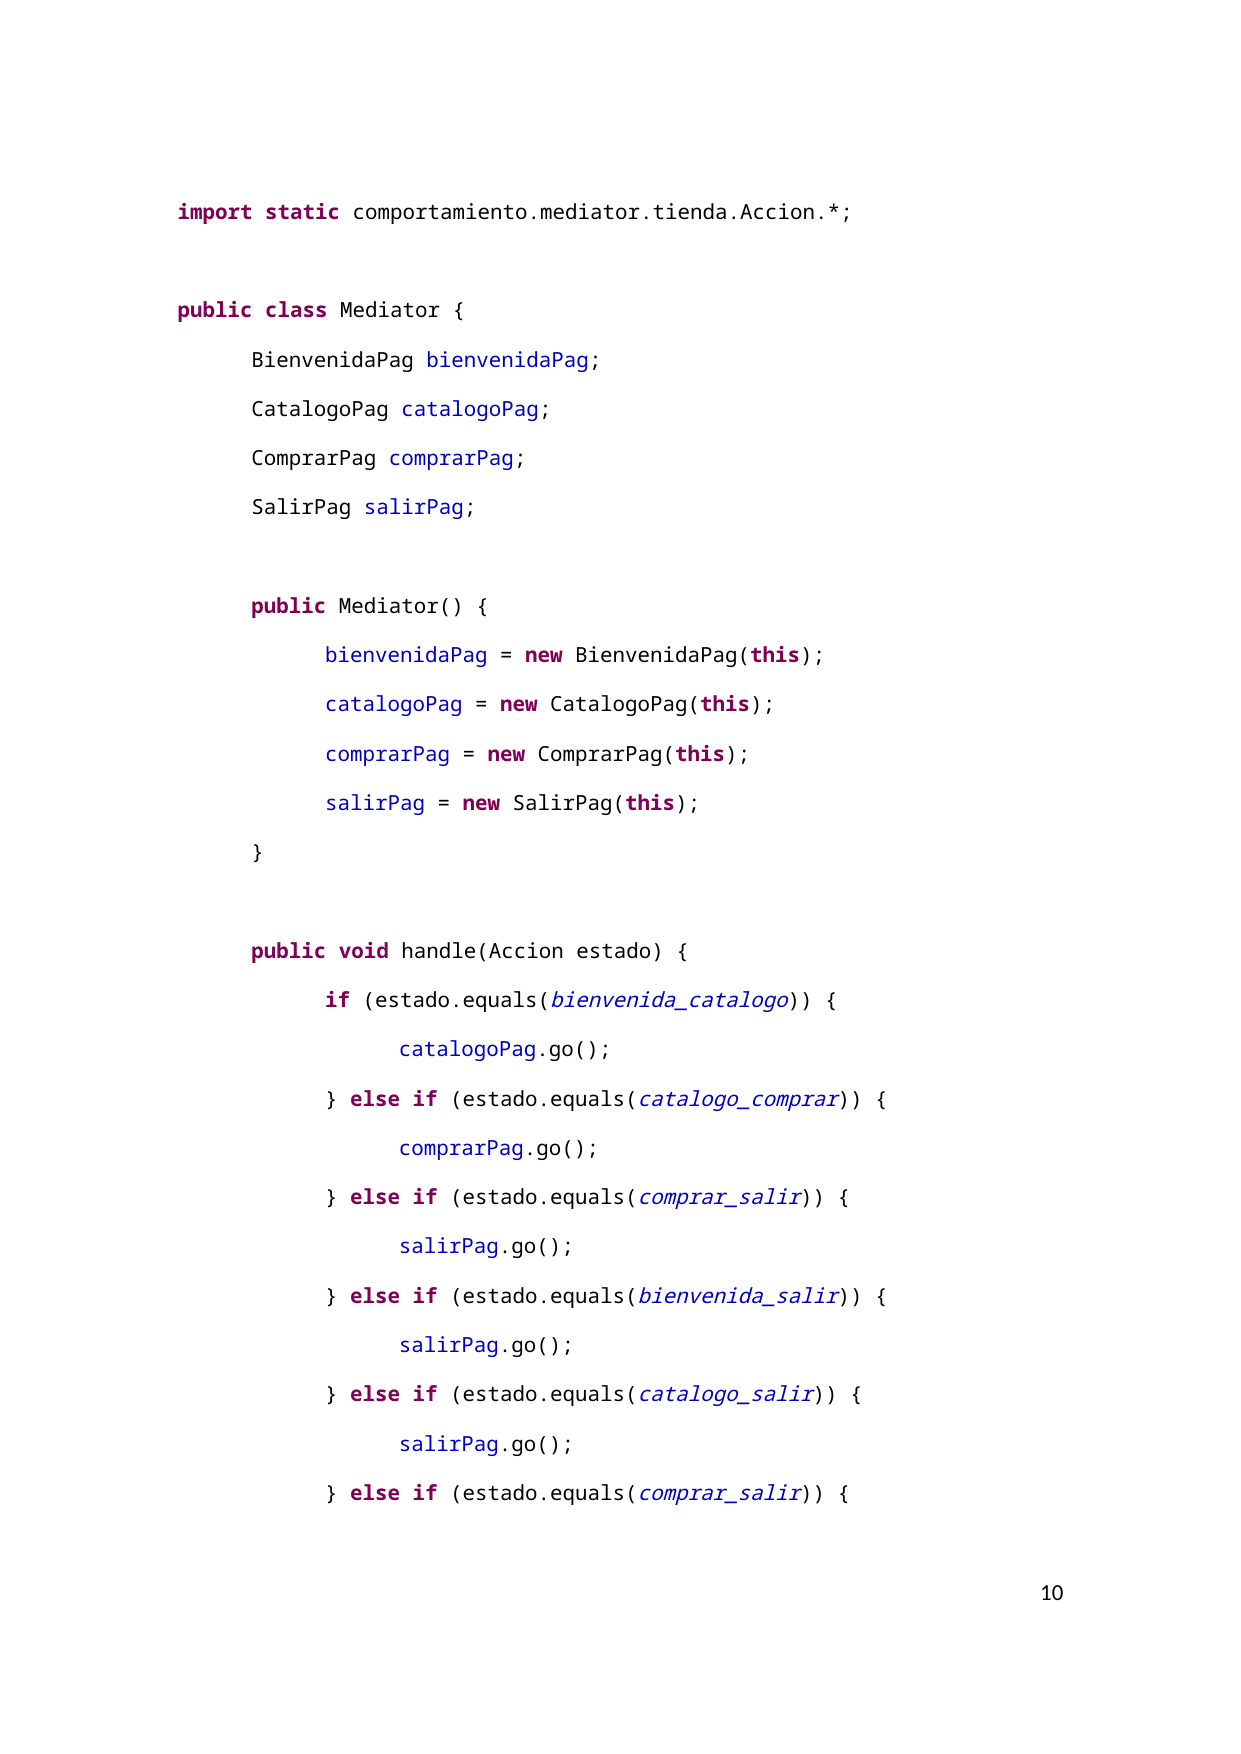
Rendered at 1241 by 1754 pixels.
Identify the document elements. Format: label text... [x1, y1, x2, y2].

text SalirPag salirPag; [177, 492, 1063, 521]
text comprarPag = new ComprarPag(this); [177, 739, 1063, 767]
text } else if (estado.equals(catalogo_comprar)) { [177, 1084, 1063, 1112]
text CatalogoPag catalogoPag; [177, 394, 1063, 422]
text ComprarPag comprarPag; [177, 443, 1063, 472]
text salirPag.go(); [177, 1429, 1063, 1457]
text } [177, 837, 1063, 866]
text salirPag = new SalirPag(this); [177, 788, 1063, 817]
text public Mediator() { [177, 591, 1063, 619]
text import static comportamiento.mediator.tienda.Accion.*; [177, 197, 1063, 225]
text } else if (estado.equals(catalogo_salir)) { [177, 1379, 1063, 1408]
text catalogoPag.go(); [177, 1034, 1063, 1063]
text } else if (estado.equals(bienvenida_salir)) { [177, 1281, 1063, 1309]
text public class Mediator { [177, 295, 1063, 324]
text BienvenidaPag bienvenidaPag; [177, 345, 1063, 373]
text bienvenidaPag = new BienvenidaPag(this); [177, 640, 1063, 669]
text catalogoPag = new CatalogoPag(this); [177, 689, 1063, 718]
text salirPag.go(); [177, 1232, 1063, 1260]
text salirPag.go(); [177, 1330, 1063, 1358]
text if (estado.equals(bienvenida_catalogo)) { [177, 985, 1063, 1014]
text public void handle(Accion estado) { [177, 936, 1063, 964]
text } else if (estado.equals(comprar_salir)) { [177, 1182, 1063, 1211]
text } else if (estado.equals(comprar_salir)) { [177, 1478, 1063, 1506]
text comprarPag.go(); [177, 1133, 1063, 1161]
